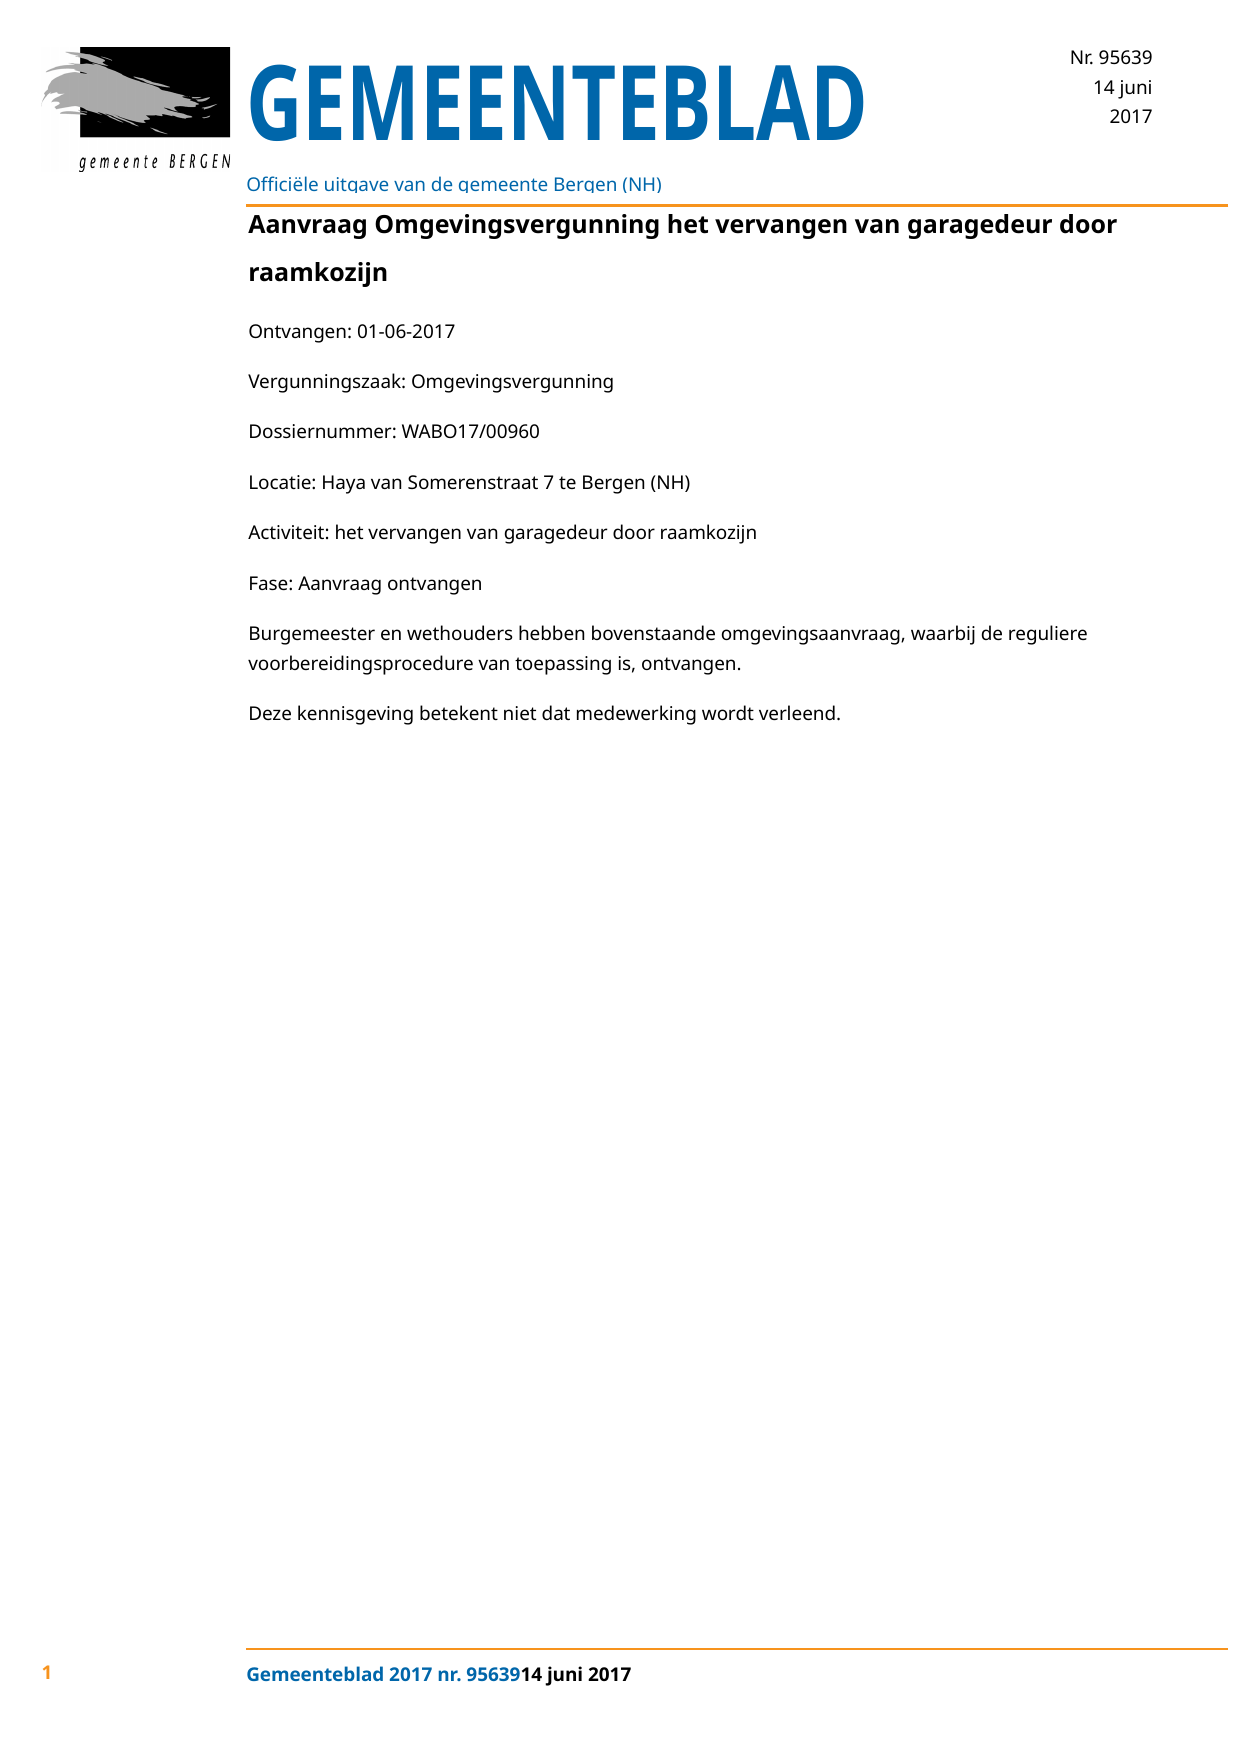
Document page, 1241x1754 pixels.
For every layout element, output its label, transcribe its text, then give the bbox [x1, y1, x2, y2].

text Activiteit: het vervangen van garagedeur door raamkozijn [248, 519, 1152, 545]
text Vergunningszaak: Omgevingsvergunning [248, 368, 1152, 394]
text Locatie: Haya van Somerenstraat 7 te Bergen (NH) [248, 469, 1152, 495]
text Burgemeester en wethouders hebben bovenstaande omgevingsaanvraag, waarbij de reguliere voorbereidingsprocedure van toepassing is, ontvangen. [248, 620, 1152, 676]
picture [41, 47, 231, 172]
text Aanvraag Omgevingsvergunning het vervangen van garagedeur door raamkozijn [248, 207, 1152, 288]
text Ontvangen: 01-06-2017 [248, 318, 1152, 344]
text Fase: Aanvraag ontvangen [248, 570, 1152, 596]
text Deze kennisgeving betekent niet dat medewerking wordt verleend. [248, 700, 1152, 726]
text Dossiernummer: WABO17/00960 [248, 419, 1152, 444]
